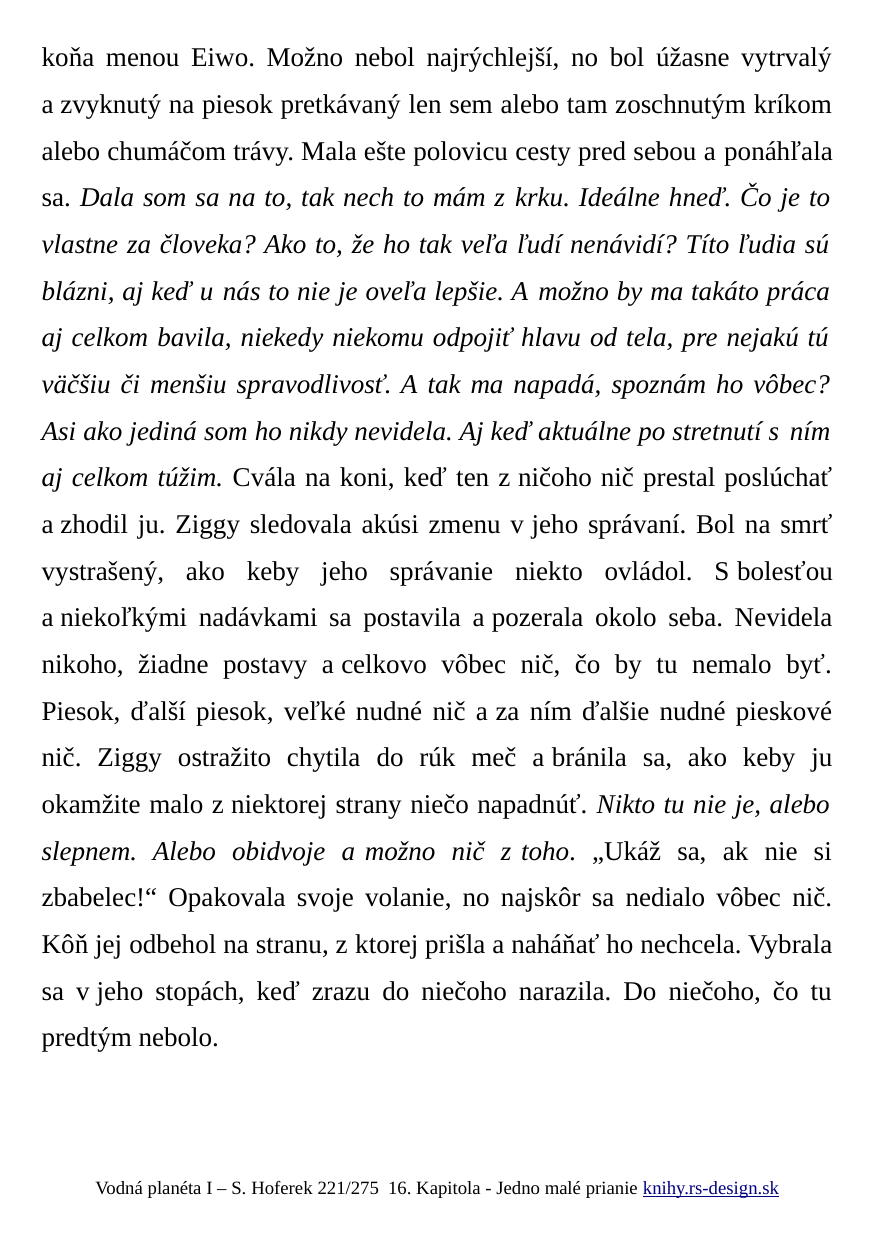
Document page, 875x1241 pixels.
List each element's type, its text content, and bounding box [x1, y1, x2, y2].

text koňa menou Eiwo. Možno nebol najrýchlejší, no bol úžasne vytrvalý a zvyknutý na piesok pretkávaný len sem alebo tam zoschnutým kríkom alebo chumáčom trávy. Mala ešte polovicu cesty pred sebou a ponáhľala sa. Dala som sa na to, tak nech to mám z krku. Ideálne hneď. Čo je to vlastne za človeka? Ako to, že ho tak veľa ľudí nenávidí? Títo ľudia sú blázni, aj keď u nás to nie je oveľa lepšie. A možno by ma takáto práca aj celkom bavila, niekedy niekomu odpojiť hlavu od tela, pre nejakú tú väčšiu či menšiu spravodlivosť. A tak ma napadá, spoznám ho vôbec? Asi ako jediná som ho nikdy nevidela. Aj keď aktuálne po stretnutí s ním aj celkom túžim. Cvála na koni, keď ten z ničoho nič prestal poslúchať a zhodil ju. Ziggy sledovala akúsi zmenu v jeho správaní. Bol na smrť vystrašený, ako keby jeho správanie niekto ovládol. S bolesťou a niekoľkými nadávkami sa postavila a pozerala okolo seba. Nevidela nikoho, žiadne postavy a celkovo vôbec nič, čo by tu nemalo byť. Piesok, ďalší piesok, veľké nudné nič a za ním ďalšie nudné pieskové nič. Ziggy ostražito chytila do rúk meč a bránila sa, ako keby ju okamžite malo z niektorej strany niečo napadnúť. Nikto tu nie je, alebo slepnem. Alebo obidvoje a možno nič z toho. „Ukáž sa, ak nie si zbabelec!“ Opakovala svoje volanie, no najskôr sa nedialo vôbec nič. Kôň jej odbehol na stranu, z ktorej prišla a naháňať ho nechcela. Vybrala sa v jeho stopách, keď zrazu do niečoho narazila. Do niečoho, čo tu predtým nebolo. [41, 41, 833, 1052]
